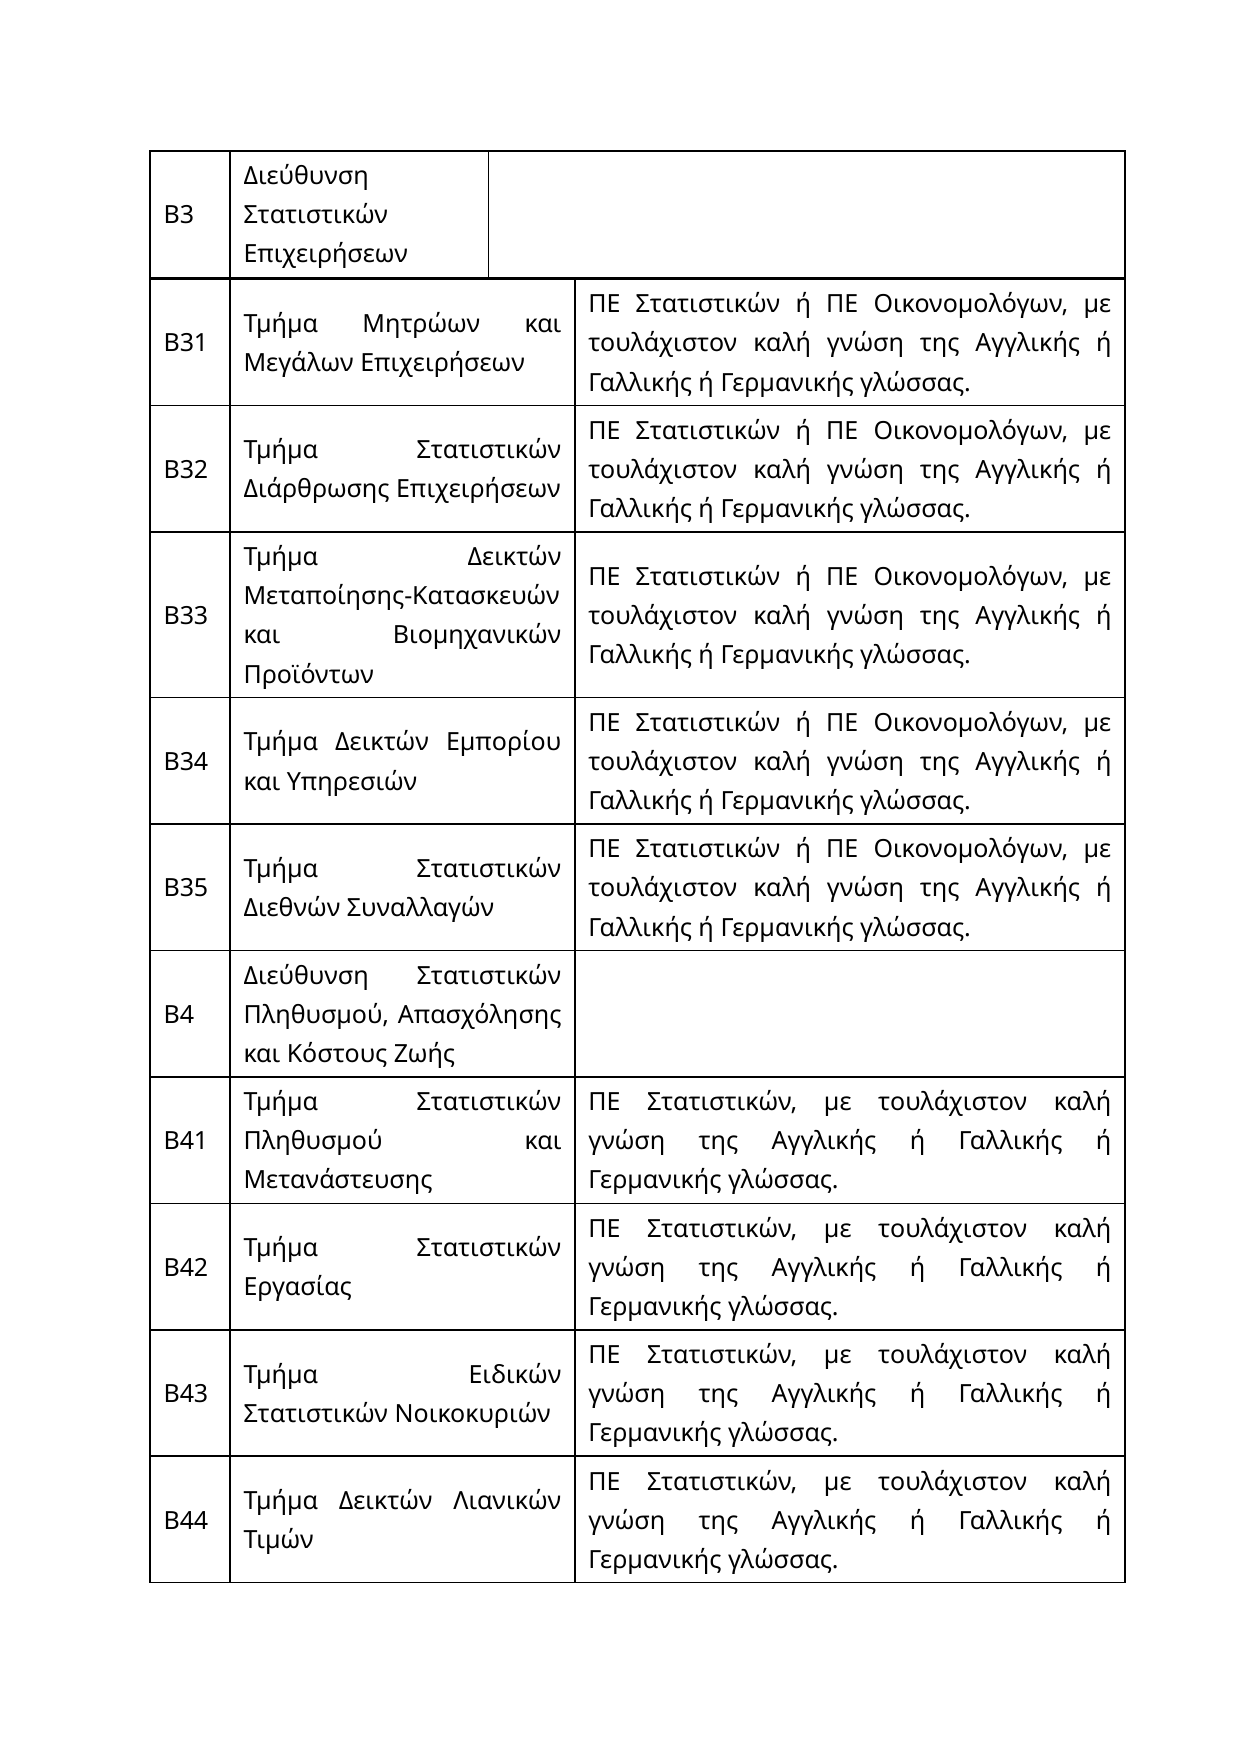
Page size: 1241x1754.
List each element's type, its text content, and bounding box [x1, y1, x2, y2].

table_cell ΠΕ Στατιστικών, με τουλάχιστον καλή γνώση της Αγγλικής ή Γαλλικής ή Γερμανικής γλώσσας. [576, 1204, 1124, 1329]
table_cell [489, 152, 1124, 276]
table_cell ΠΕ Στατιστικών, με τουλάχιστον καλή γνώση της Αγγλικής ή Γαλλικής ή Γερμανικής γλώσσας. [576, 1331, 1124, 1455]
table_cell Β41 [151, 1078, 229, 1202]
table_cell Β44 [151, 1457, 229, 1582]
table_cell Διεύθυνση Στατιστικών Πληθυσμού, Απασχόλησης και Κόστους Ζωής [231, 951, 574, 1076]
table_cell Β42 [151, 1204, 229, 1329]
table_cell [576, 951, 1124, 1076]
table_header ΠΕ Στατιστικών ή ΠΕ Οικονομολόγων, με τουλάχιστον καλή γνώση της Αγγλικής ή Γαλλικής ή Γερμανικής γλώσσας. [576, 280, 1124, 404]
table_cell Τμήμα Δεικτών Λιανικών Τιμών [231, 1457, 574, 1582]
table_header Τμήμα Μητρώων και Μεγάλων Επιχειρήσεων [231, 280, 574, 404]
table_cell Τμήμα Στατιστικών Εργασίας [231, 1204, 574, 1329]
table_cell Β33 [151, 533, 229, 697]
table_cell Διεύθυνση Στατιστικών Επιχειρήσεων [231, 152, 488, 276]
table_cell Τμήμα Ειδικών Στατιστικών Νοικοκυριών [231, 1331, 574, 1455]
table_header Β31 [151, 280, 229, 404]
table_cell Β34 [151, 698, 229, 823]
table_cell Β4 [151, 951, 229, 1076]
table_cell ΠΕ Στατιστικών ή ΠΕ Οικονομολόγων, με τουλάχιστον καλή γνώση της Αγγλικής ή Γαλλικής ή Γερμανικής γλώσσας. [576, 533, 1124, 697]
table_cell Τμήμα Στατιστικών Πληθυσμού και Μετανάστευσης [231, 1078, 574, 1202]
table_cell Τμήμα Στατιστικών Διεθνών Συναλλαγών [231, 825, 574, 949]
table_cell Τμήμα Δεικτών Εμπορίου και Υπηρεσιών [231, 698, 574, 823]
table_cell ΠΕ Στατιστικών ή ΠΕ Οικονομολόγων, με τουλάχιστον καλή γνώση της Αγγλικής ή Γαλλικής ή Γερμανικής γλώσσας. [576, 698, 1124, 823]
table_cell ΠΕ Στατιστικών, με τουλάχιστον καλή γνώση της Αγγλικής ή Γαλλικής ή Γερμανικής γλώσσας. [576, 1078, 1124, 1202]
table_cell Β35 [151, 825, 229, 949]
table_cell Β3 [151, 152, 229, 276]
table_cell ΠΕ Στατιστικών ή ΠΕ Οικονομολόγων, με τουλάχιστον καλή γνώση της Αγγλικής ή Γαλλικής ή Γερμανικής γλώσσας. [576, 825, 1124, 949]
table_cell Τμήμα Στατιστικών Διάρθρωσης Επιχειρήσεων [231, 406, 574, 531]
table_cell ΠΕ Στατιστικών ή ΠΕ Οικονομολόγων, με τουλάχιστον καλή γνώση της Αγγλικής ή Γαλλικής ή Γερμανικής γλώσσας. [576, 406, 1124, 531]
table_cell ΠΕ Στατιστικών, με τουλάχιστον καλή γνώση της Αγγλικής ή Γαλλικής ή Γερμανικής γλώσσας. [576, 1457, 1124, 1582]
table_cell Τμήμα Δεικτών Μεταποίησης-Κατασκευών και Βιομηχανικών Προϊόντων [231, 533, 574, 697]
table_cell Β32 [151, 406, 229, 531]
table_cell Β43 [151, 1331, 229, 1455]
